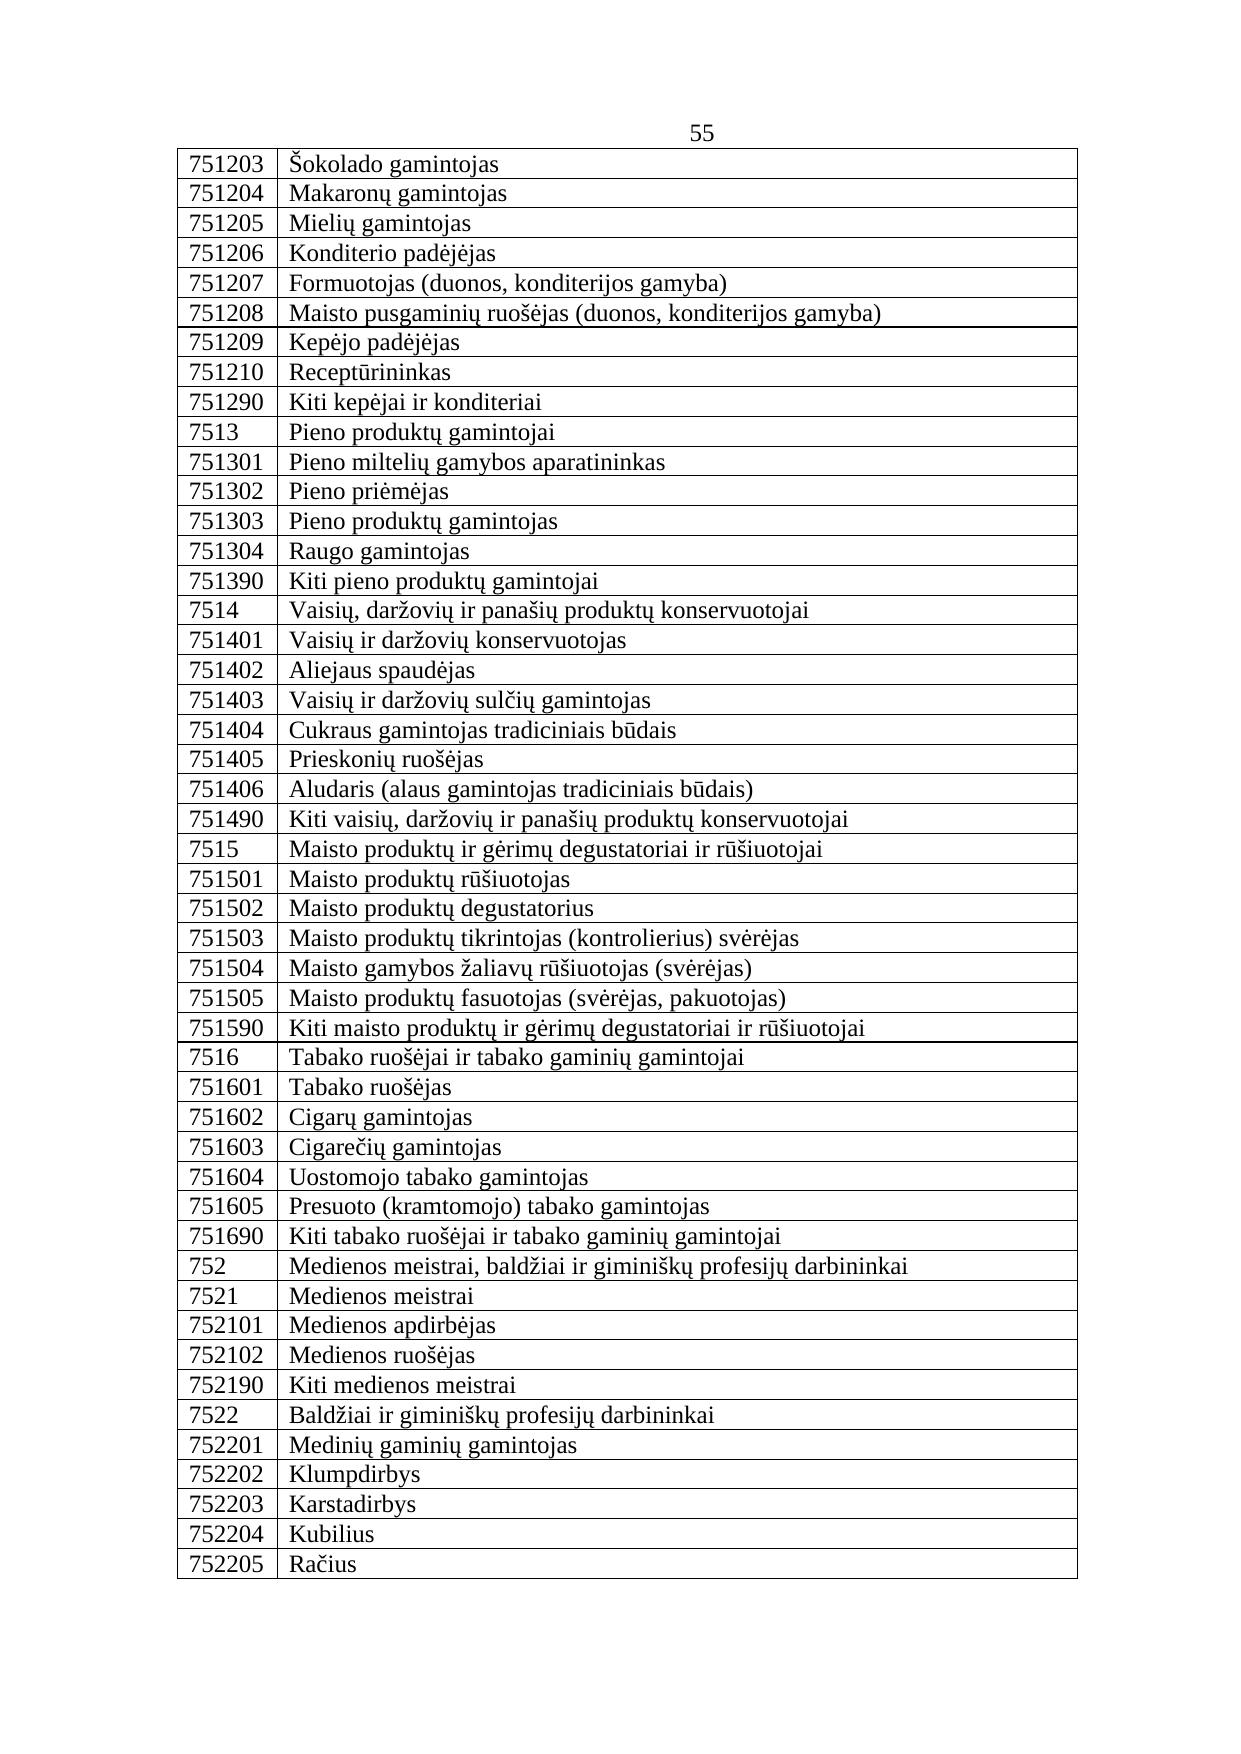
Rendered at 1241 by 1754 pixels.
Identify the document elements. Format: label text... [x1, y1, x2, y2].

table_cell 7516 [178, 1043, 277, 1071]
table_cell 7515 [178, 834, 277, 863]
table_cell Baldžiai ir giminiškų profesijų darbininkai [278, 1400, 1077, 1429]
table_cell 751590 [178, 1013, 277, 1041]
table_cell 751205 [178, 208, 277, 237]
table_cell Cigarų gamintojas [278, 1102, 1077, 1131]
table_cell Aludaris (alaus gamintojas tradiciniais būdais) [278, 774, 1077, 803]
table_cell 7521 [178, 1281, 277, 1309]
table_cell 751390 [178, 566, 277, 594]
table_cell 752102 [178, 1340, 277, 1369]
table_cell 751207 [178, 268, 277, 297]
table_cell 751203 [178, 149, 277, 177]
table_cell 751505 [178, 983, 277, 1012]
table_cell Receptūrininkas [278, 357, 1077, 386]
table_cell Klumpdirbys [278, 1460, 1077, 1488]
table_cell 752202 [178, 1460, 277, 1488]
table_cell Vaisių ir daržovių konservuotojas [278, 625, 1077, 654]
table_cell Medienos meistrai, baldžiai ir giminiškų profesijų darbininkai [278, 1251, 1077, 1280]
table_cell 751490 [178, 804, 277, 833]
table_cell Maisto pusgaminių ruošėjas (duonos, konditerijos gamyba) [278, 298, 1077, 326]
table_cell Aliejaus spaudėjas [278, 655, 1077, 684]
table_cell 751206 [178, 238, 277, 267]
table_cell 7513 [178, 417, 277, 446]
table_cell 752 [178, 1251, 277, 1280]
table_cell Raugo gamintojas [278, 536, 1077, 565]
table_cell 751401 [178, 625, 277, 654]
table_cell 751604 [178, 1162, 277, 1190]
table_cell 751406 [178, 774, 277, 803]
table_cell 7522 [178, 1400, 277, 1429]
table_cell 752201 [178, 1430, 277, 1458]
table_cell 751502 [178, 894, 277, 922]
table_cell Pieno produktų gamintojai [278, 417, 1077, 446]
table_cell 751605 [178, 1191, 277, 1220]
table_cell Kiti pieno produktų gamintojai [278, 566, 1077, 594]
table_cell 751501 [178, 864, 277, 892]
table_cell 751204 [178, 179, 277, 207]
table_cell 7514 [178, 596, 277, 624]
table_cell 751603 [178, 1132, 277, 1161]
table_cell Uostomojo tabako gamintojas [278, 1162, 1077, 1190]
table_cell Kiti tabako ruošėjai ir tabako gaminių gamintojai [278, 1221, 1077, 1250]
table_cell Makaronų gamintojas [278, 179, 1077, 207]
table_cell 751402 [178, 655, 277, 684]
table_cell 752203 [178, 1489, 277, 1518]
table_cell Maisto produktų fasuotojas (svėrėjas, pakuotojas) [278, 983, 1077, 1012]
table_cell Mielių gamintojas [278, 208, 1077, 237]
table_cell Pieno produktų gamintojas [278, 506, 1077, 535]
table_cell 751405 [178, 745, 277, 773]
table_cell Formuotojas (duonos, konditerijos gamyba) [278, 268, 1077, 297]
table_cell Kiti kepėjai ir konditeriai [278, 387, 1077, 416]
table_cell 751303 [178, 506, 277, 535]
table_cell 752205 [178, 1549, 277, 1578]
table_cell Račius [278, 1549, 1077, 1578]
table_cell Konditerio padėjėjas [278, 238, 1077, 267]
table_cell 751210 [178, 357, 277, 386]
table_cell Cukraus gamintojas tradiciniais būdais [278, 715, 1077, 743]
table_cell 751504 [178, 953, 277, 982]
table_cell Kiti medienos meistrai [278, 1370, 1077, 1399]
table_cell 751301 [178, 447, 277, 475]
table_cell 751690 [178, 1221, 277, 1250]
table_cell Maisto produktų rūšiuotojas [278, 864, 1077, 892]
table_cell 751304 [178, 536, 277, 565]
table_cell Presuoto (kramtomojo) tabako gamintojas [278, 1191, 1077, 1220]
table_cell Cigarečių gamintojas [278, 1132, 1077, 1161]
table_cell 752190 [178, 1370, 277, 1399]
table_cell 751290 [178, 387, 277, 416]
table_cell Maisto gamybos žaliavų rūšiuotojas (svėrėjas) [278, 953, 1077, 982]
table_cell Maisto produktų ir gėrimų degustatoriai ir rūšiuotojai [278, 834, 1077, 863]
table_cell Kiti vaisių, daržovių ir panašių produktų konservuotojai [278, 804, 1077, 833]
table_cell 751601 [178, 1072, 277, 1101]
table_cell Tabako ruošėjai ir tabako gaminių gamintojai [278, 1043, 1077, 1071]
table_cell Prieskonių ruošėjas [278, 745, 1077, 773]
table_cell 751404 [178, 715, 277, 743]
table_cell Medienos ruošėjas [278, 1340, 1077, 1369]
table_cell Kepėjo padėjėjas [278, 328, 1077, 356]
table_cell Pieno miltelių gamybos aparatininkas [278, 447, 1077, 475]
table_cell Medinių gaminių gamintojas [278, 1430, 1077, 1458]
table_cell Vaisių ir daržovių sulčių gamintojas [278, 685, 1077, 714]
table_cell 751208 [178, 298, 277, 326]
table_cell Maisto produktų degustatorius [278, 894, 1077, 922]
table_cell 751302 [178, 476, 277, 505]
table_cell Maisto produktų tikrintojas (kontrolierius) svėrėjas [278, 923, 1077, 952]
table_cell 752204 [178, 1519, 277, 1548]
table_cell Kubilius [278, 1519, 1077, 1548]
table_cell Pieno priėmėjas [278, 476, 1077, 505]
table_cell 751209 [178, 328, 277, 356]
table_cell 752101 [178, 1311, 277, 1339]
table_cell Vaisių, daržovių ir panašių produktų konservuotojai [278, 596, 1077, 624]
table_cell 751403 [178, 685, 277, 714]
table_cell Karstadirbys [278, 1489, 1077, 1518]
table_cell Šokolado gamintojas [278, 149, 1077, 177]
table_cell 751602 [178, 1102, 277, 1131]
table_cell Medienos meistrai [278, 1281, 1077, 1309]
table_cell 751503 [178, 923, 277, 952]
table_cell Kiti maisto produktų ir gėrimų degustatoriai ir rūšiuotojai [278, 1013, 1077, 1041]
table_cell Tabako ruošėjas [278, 1072, 1077, 1101]
table_cell Medienos apdirbėjas [278, 1311, 1077, 1339]
